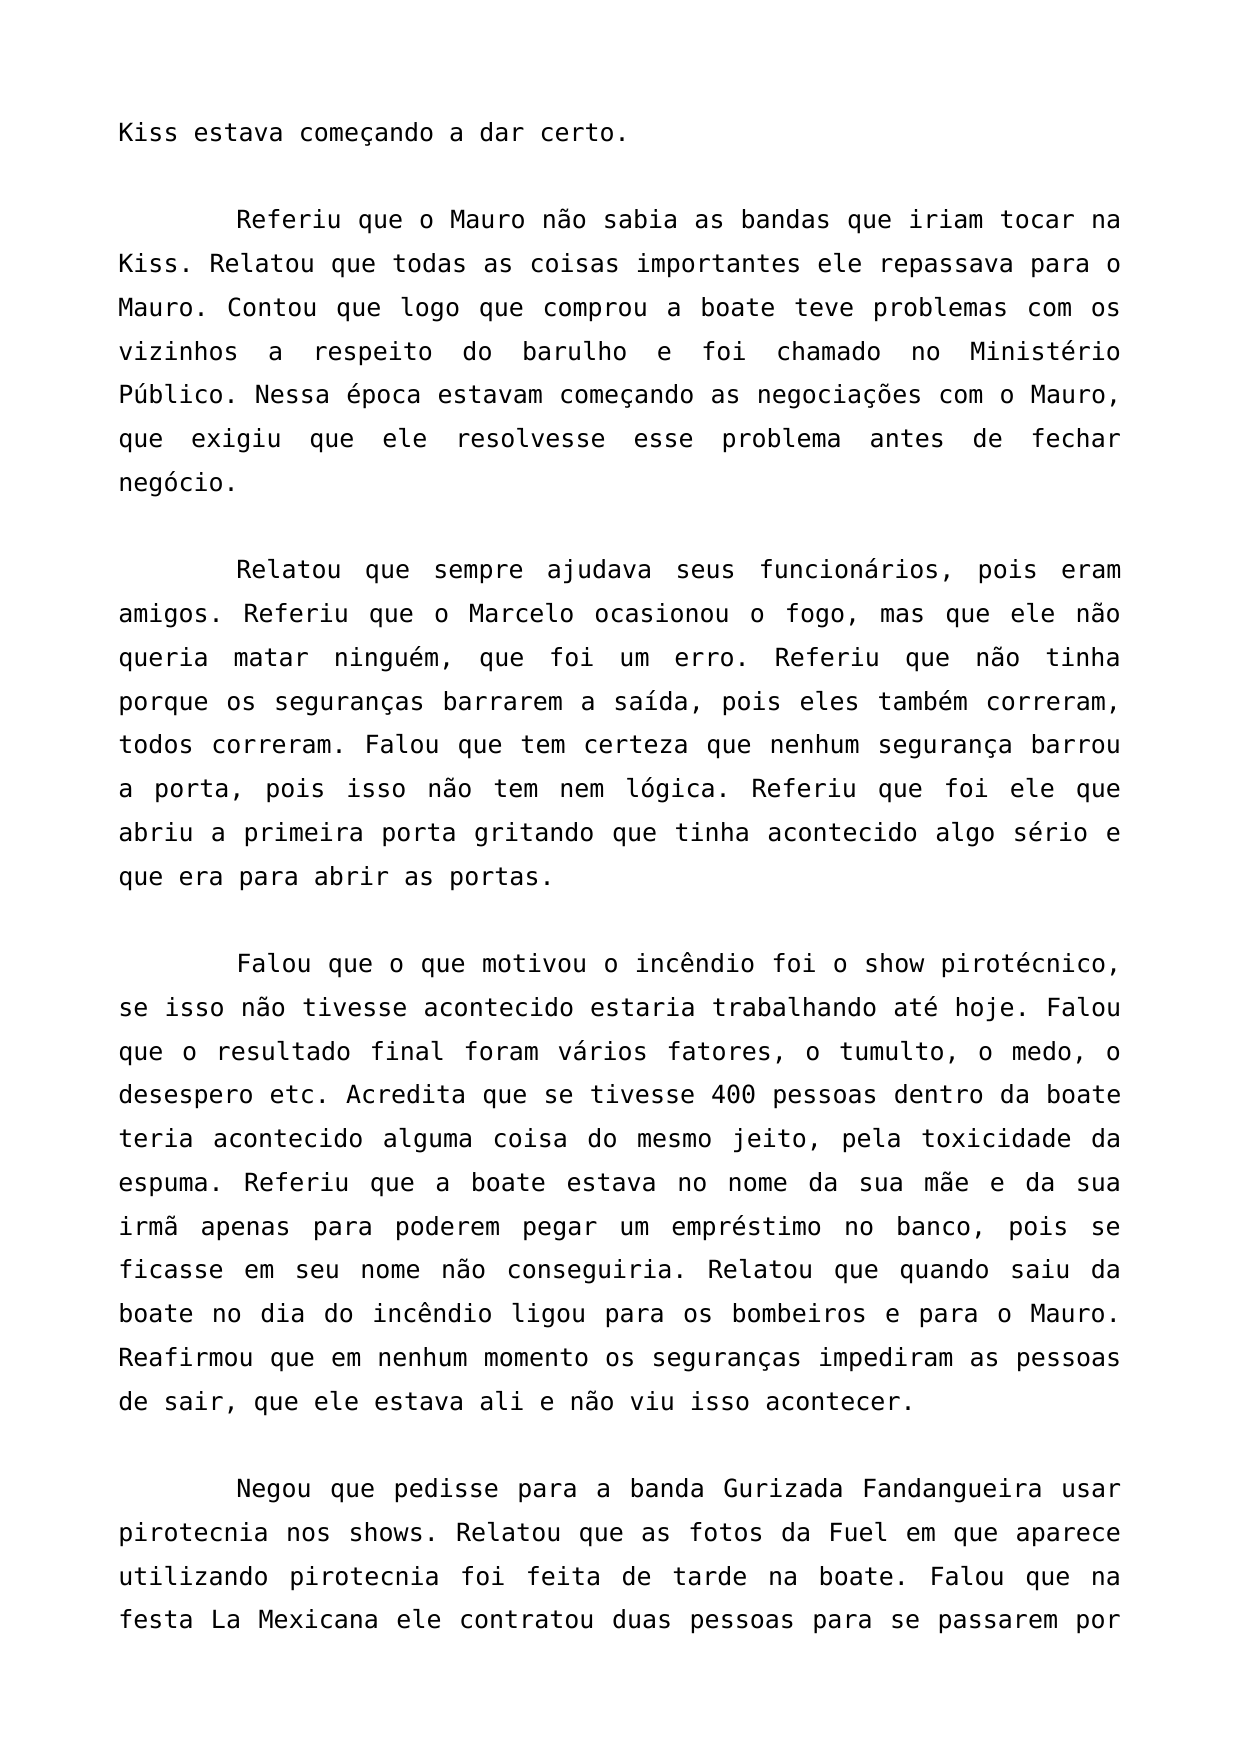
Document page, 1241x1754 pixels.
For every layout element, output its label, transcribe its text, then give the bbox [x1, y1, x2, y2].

text Falou que o que motivou o incêndio foi o show pirotécnico, se isso não tivesse acontecido estaria trabalhando até hoje. Falou que o resultado final foram vários fatores, o tumulto, o medo, o desespero etc. Acredita que se tivesse 400 pessoas dentro da boate teria acontecido alguma coisa do mesmo jeito, pela toxicidade da espuma. Referiu que a boate estava no nome da sua mãe e da sua irmã apenas para poderem pegar um empréstimo no banco, pois se ficasse em seu nome não conseguiria. Relatou que quando saiu da boate no dia do incêndio ligou para os bombeiros e para o Mauro. Reafirmou que em nenhum momento os seguranças impediram as pessoas de sair, que ele estava ali e não viu isso acontecer. [118, 949, 1122, 1416]
text Kiss estava começando a dar certo. [118, 118, 1122, 147]
text Negou que pedisse para a banda Gurizada Fandangueira usar pirotecnia nos shows. Relatou que as fotos da Fuel em que aparece utilizando pirotecnia foi feita de tarde na boate. Falou que na festa La Mexicana ele contratou duas pessoas para se passarem por [118, 1474, 1122, 1635]
text Referiu que o Mauro não sabia as bandas que iriam tocar na Kiss. Relatou que todas as coisas importantes ele repassava para o Mauro. Contou que logo que comprou a boate teve problemas com os vizinhos a respeito do barulho e foi chamado no Ministério Público. Nessa época estavam começando as negociações com o Mauro, que exigiu que ele resolvesse esse problema antes de fechar negócio. [118, 206, 1122, 497]
text Relatou que sempre ajudava seus funcionários, pois eram amigos. Referiu que o Marcelo ocasionou o fogo, mas que ele não queria matar ninguém, que foi um erro. Referiu que não tinha porque os seguranças barrarem a saída, pois eles também correram, todos correram. Falou que tem certeza que nenhum segurança barrou a porta, pois isso não tem nem lógica. Referiu que foi ele que abriu a primeira porta gritando que tinha acontecido algo sério e que era para abrir as portas. [118, 556, 1122, 891]
